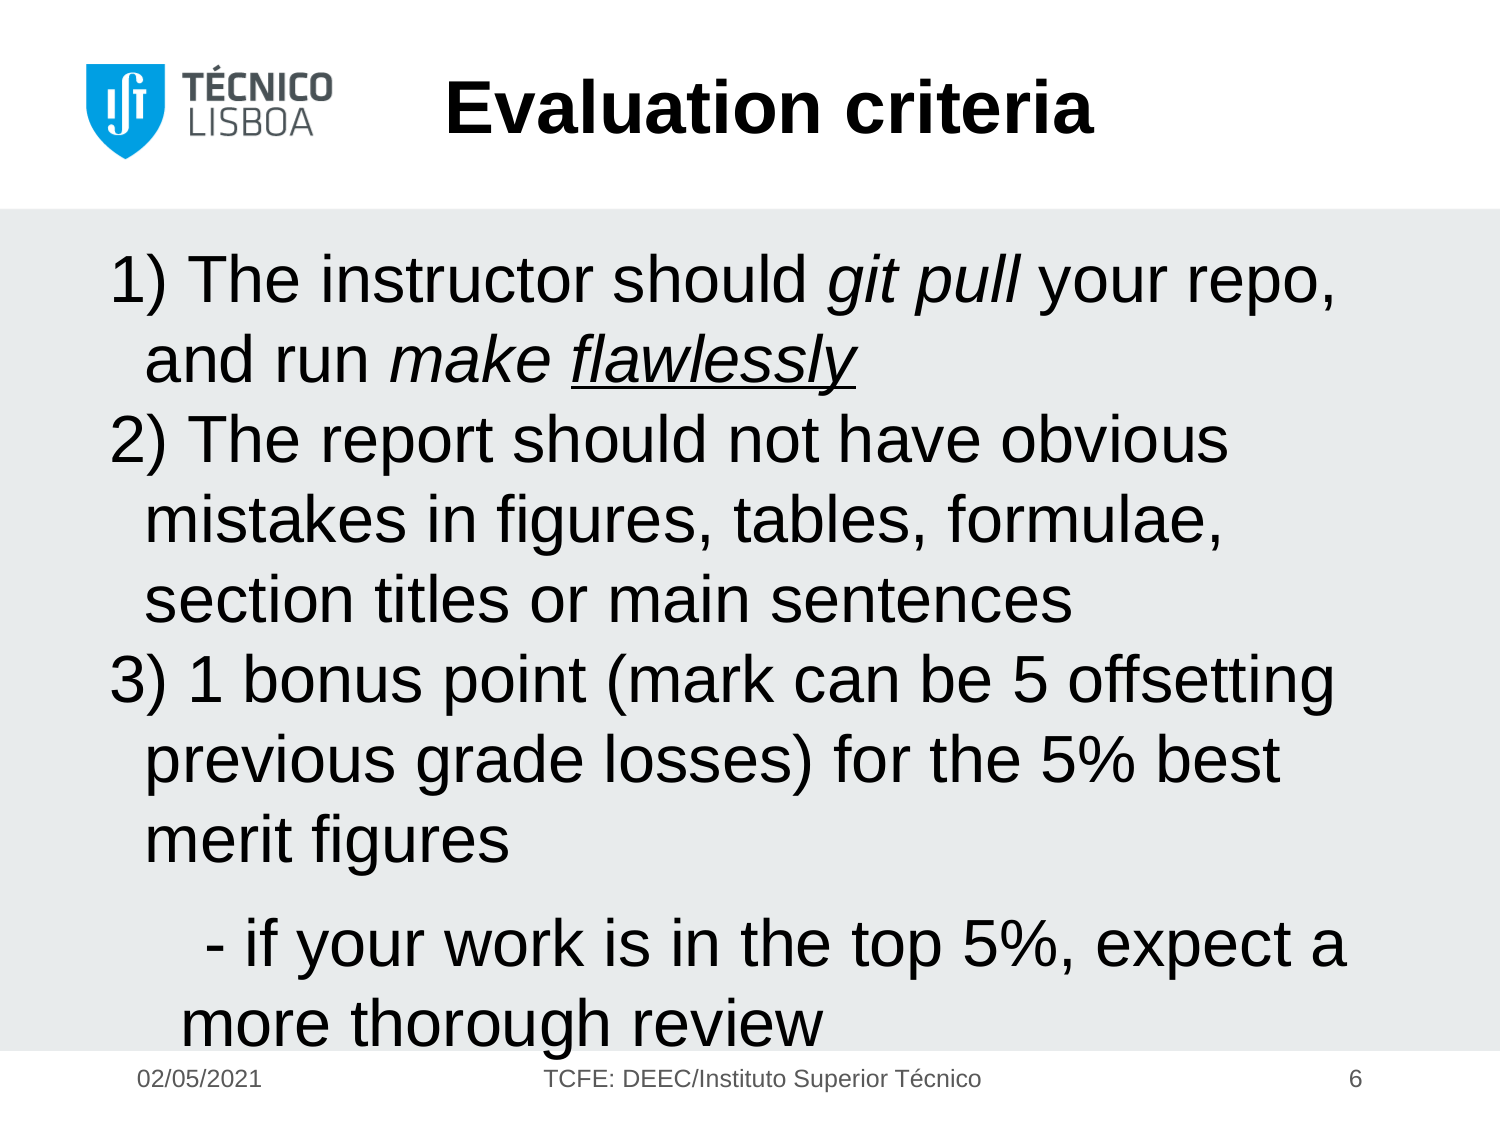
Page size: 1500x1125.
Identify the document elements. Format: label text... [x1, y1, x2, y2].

picture [0, 0, 1500, 1125]
title Evaluation criteria [430, 32, 1461, 176]
list The instructor should git pull your repo, and run make flawlessly The report should not have obvious mistakes in figures, tables, formulae, section titles or main sentences 1 bonus point (mark can be 5 offsetting previous grade losses) for the 5% best merit figures - if your work is in the top 5%, expect a more thorough review [94, 227, 1455, 1072]
